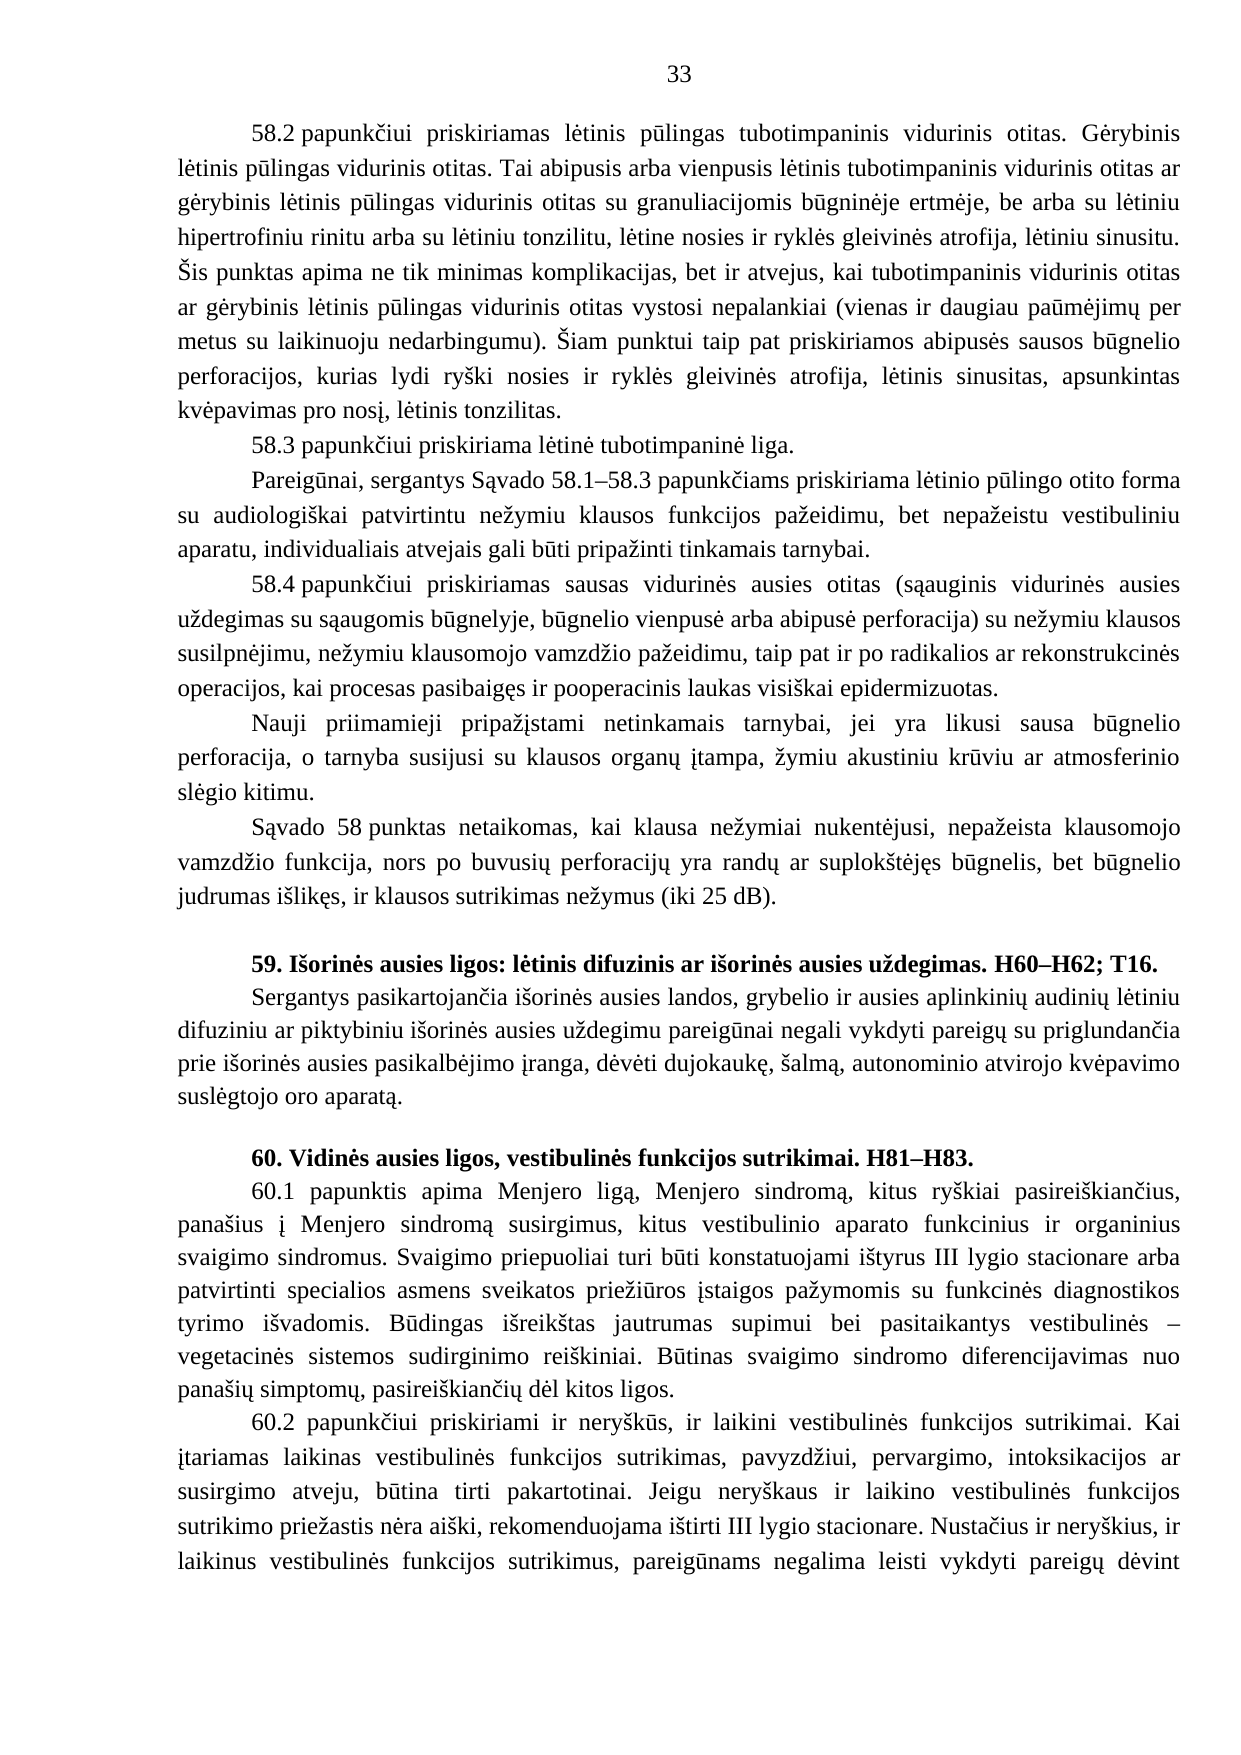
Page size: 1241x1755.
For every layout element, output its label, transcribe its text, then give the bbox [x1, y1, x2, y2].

text Sergantys pasikartojančia išorinės ausies landos, grybelio ir ausies aplinkinių audinių lėtiniu difuziniu ar piktybiniu išorinės ausies uždegimu pareigūnai negali vykdyti pareigų su priglundančia prie išorinės ausies pasikalbėjimo įranga, dėvėti dujokaukę, šalmą, autonominio atvirojo kvėpavimo suslėgtojo oro aparatą. [177, 982, 1181, 1110]
text 58.3 papunkčiui priskiriama lėtinė tubotimpaninė liga. [177, 430, 1181, 459]
text 59. Išorinės ausies ligos: lėtinis difuzinis ar išorinės ausies uždegimas. H60–H62; T16. [177, 949, 1181, 978]
text 60.2 papunkčiui priskiriami ir neryškūs, ir laikini vestibulinės funkcijos sutrikimai. Kai įtariamas laikinas vestibulinės funkcijos sutrikimas, pavyzdžiui, pervargimo, intoksikacijos ar susirgimo atveju, būtina tirti pakartotinai. Jeigu neryškaus ir laikino vestibulinės funkcijos sutrikimo priežastis nėra aiški, rekomenduojama ištirti III lygio stacionare. Nustačius ir neryškius, ir laikinus vestibulinės funkcijos sutrikimus, pareigūnams negalima leisti vykdyti pareigų dėvint [177, 1407, 1181, 1574]
text Pareigūnai, sergantys Sąvado 58.1–58.3 papunkčiams priskiriama lėtinio pūlingo otito forma su audiologiškai patvirtintu nežymiu klausos funkcijos pažeidimu, bet nepažeistu vestibuliniu aparatu, individualiais atvejais gali būti pripažinti tinkamais tarnybai. [177, 465, 1181, 563]
text 60.1 papunktis apima Menjero ligą, Menjero sindromą, kitus ryškiai pasireiškiančius, panašius į Menjero sindromą susirgimus, kitus vestibulinio aparato funkcinius ir organinius svaigimo sindromus. Svaigimo priepuoliai turi būti konstatuojami ištyrus III lygio stacionare arba patvirtinti specialios asmens sveikatos priežiūros įstaigos pažymomis su funkcinės diagnostikos tyrimo išvadomis. Būdingas išreikštas jautrumas supimui bei pasitaikantys vestibulinės – vegetacinės sistemos sudirginimo reiškiniai. Būtinas svaigimo sindromo diferencijavimas nuo panašių simptomų, pasireiškiančių dėl kitos ligos. [177, 1176, 1181, 1403]
text Sąvado 58 punktas netaikomas, kai klausa nežymiai nukentėjusi, nepažeista klausomojo vamzdžio funkcija, nors po buvusių perforacijų yra randų ar suplokštėjęs būgnelis, bet būgnelio judrumas išlikęs, ir klausos sutrikimas nežymus (iki 25 dB). [177, 812, 1181, 910]
text Nauji priimamieji pripažįstami netinkamais tarnybai, jei yra likusi sausa būgnelio perforacija, o tarnyba susijusi su klausos organų įtampa, žymiu akustiniu krūviu ar atmosferinio slėgio kitimu. [177, 708, 1181, 806]
text 58.4 papunkčiui priskiriamas sausas vidurinės ausies otitas (sąauginis vidurinės ausies uždegimas su sąaugomis būgnelyje, būgnelio vienpusė arba abipusė perforacija) su nežymiu klausos susilpnėjimu, nežymiu klausomojo vamzdžio pažeidimu, taip pat ir po radikalios ar rekonstrukcinės operacijos, kai procesas pasibaigęs ir pooperacinis laukas visiškai epidermizuotas. [177, 569, 1181, 702]
text 60. Vidinės ausies ligos, vestibulinės funkcijos sutrikimai. H81–H83. [177, 1143, 1181, 1172]
text 58.2 papunkčiui priskiriamas lėtinis pūlingas tubotimpaninis vidurinis otitas. Gėrybinis lėtinis pūlingas vidurinis otitas. Tai abipusis arba vienpusis lėtinis tubotimpaninis vidurinis otitas ar gėrybinis lėtinis pūlingas vidurinis otitas su granuliacijomis būgninėje ertmėje, be arba su lėtiniu hipertrofiniu rinitu arba su lėtiniu tonzilitu, lėtine nosies ir ryklės gleivinės atrofija, lėtiniu sinusitu. Šis punktas apima ne tik minimas komplikacijas, bet ir atvejus, kai tubotimpaninis vidurinis otitas ar gėrybinis lėtinis pūlingas vidurinis otitas vystosi nepalankiai (vienas ir daugiau paūmėjimų per metus su laikinuoju nedarbingumu). Šiam punktui taip pat priskiriamos abipusės sausos būgnelio perforacijos, kurias lydi ryški nosies ir ryklės gleivinės atrofija, lėtinis sinusitas, apsunkintas kvėpavimas pro nosį, lėtinis tonzilitas. [177, 118, 1181, 424]
